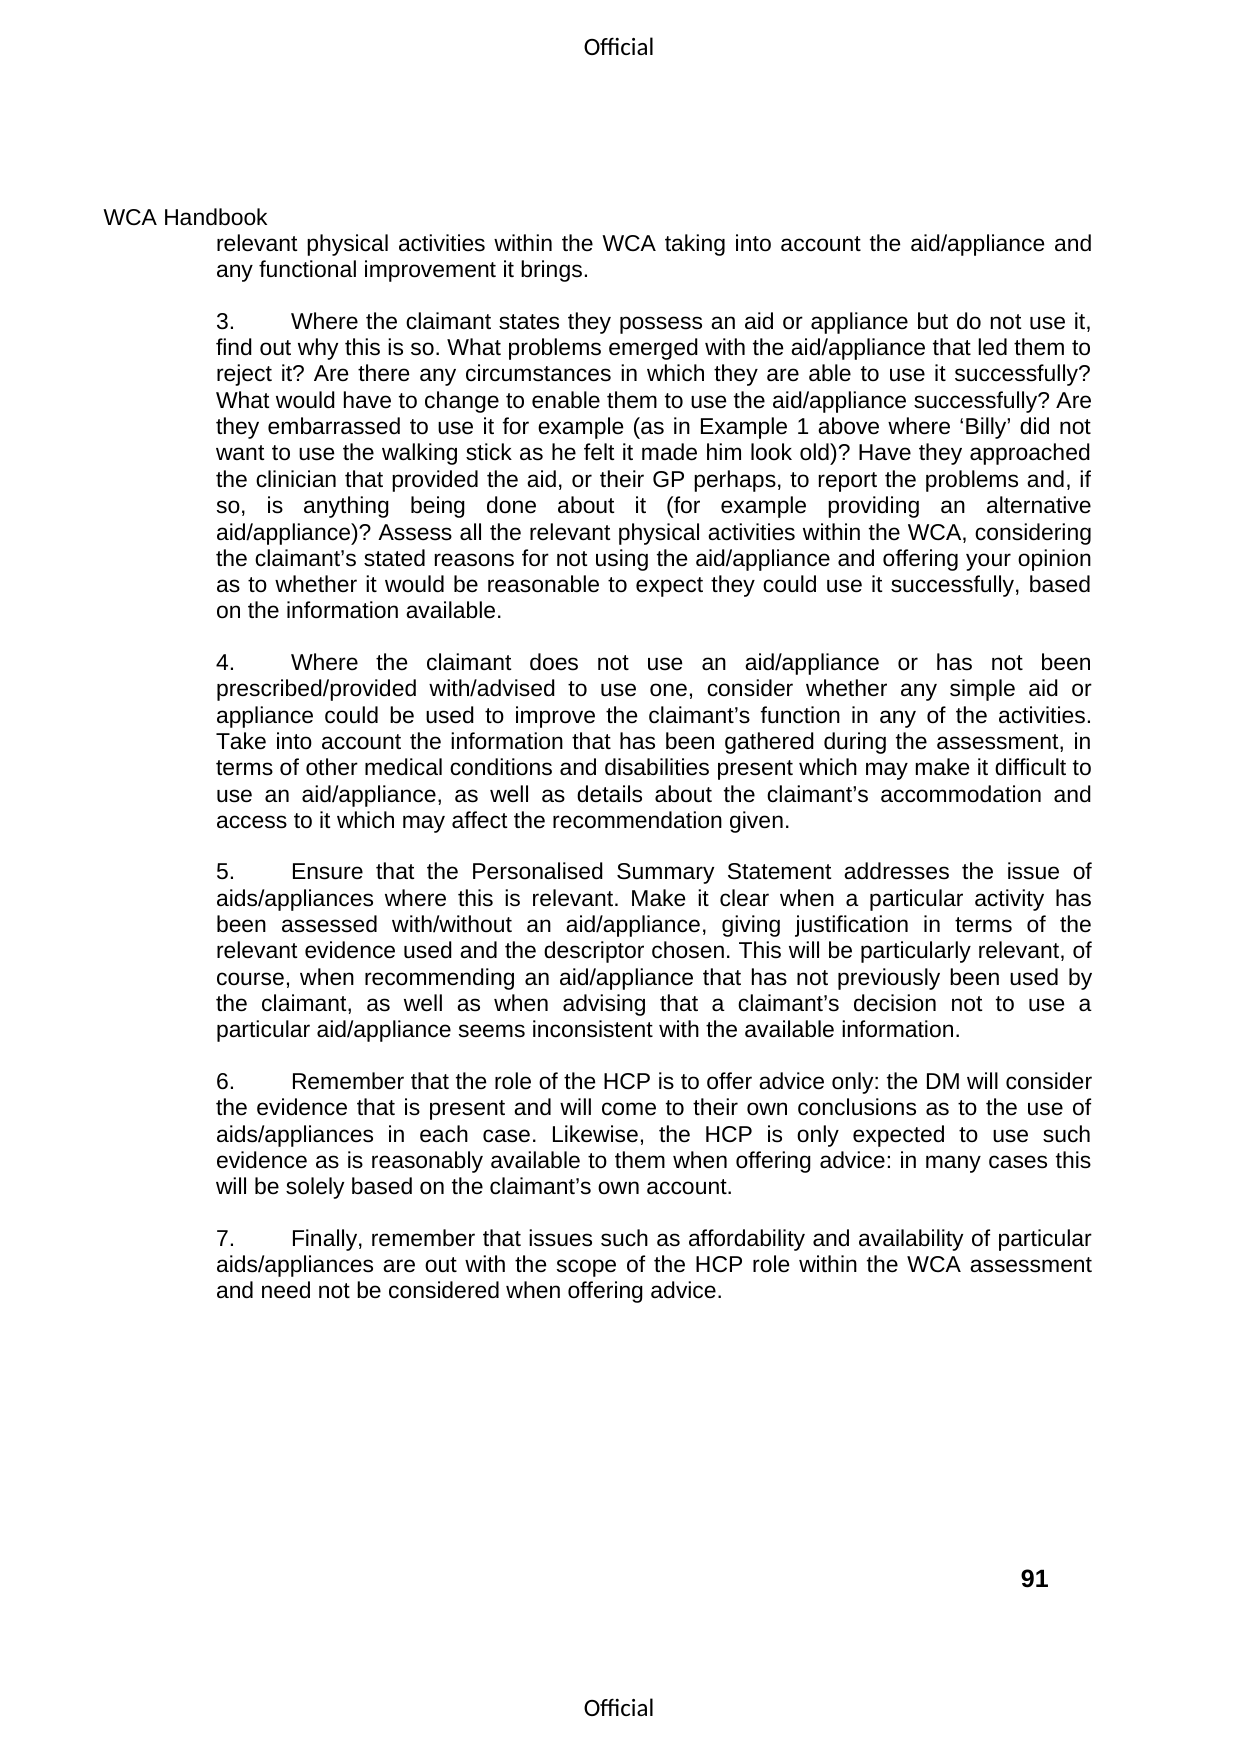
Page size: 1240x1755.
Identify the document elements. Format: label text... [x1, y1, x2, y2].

list relevant physical activities within the WCA taking into account the aid/appliance and any functional improvement it brings. [216, 230, 1093, 283]
list Where the claimant states they possess an aid or appliance but do not use it, find out why this is so. What problems emerged with the aid/appliance that led them to reject it? Are there any circumstances in which they are able to use it successfully? What would have to change to enable them to use the aid/appliance successfully? Are they embarrassed to use it for example (as in Example 1 above where ‘Billy’ did not want to use the walking stick as he felt it made him look old)? Have they approached the clinician that provided the aid, or their GP perhaps, to report the problems and, if so, is anything being done about it (for example providing an alternative aid/appliance)? Assess all the relevant physical activities within the WCA, considering the claimant’s stated reasons for not using the aid/appliance and offering your opinion as to whether it would be reasonable to expect they could use it successfully, based on the information available. [216, 308, 1093, 624]
list Where the claimant does not use an aid/appliance or has not been prescribed/provided with/advised to use one, consider whether any simple aid or appliance could be used to improve the claimant’s function in any of the activities. Take into account the information that has been gathered during the assessment, in terms of other medical conditions and disabilities present which may make it difficult to use an aid/appliance, as well as details about the claimant’s accommodation and access to it which may affect the recommendation given. [216, 649, 1093, 833]
list Finally, remember that issues such as affordability and availability of particular aids/appliances are out with the scope of the HCP role within the WCA assessment and need not be considered when offering advice. [216, 1224, 1093, 1304]
list Remember that the role of the HCP is to offer advice only: the DM will consider the evidence that is present and will come to their own conclusions as to the use of aids/appliances in each case. Likewise, the HCP is only expected to use such evidence as is reasonably available to them when offering advice: in many cases this will be solely based on the claimant’s own account. [216, 1068, 1093, 1199]
list Ensure that the Personalised Summary Statement addresses the issue of aids/appliances where this is relevant. Make it clear when a particular activity has been assessed with/without an aid/appliance, giving justification in terms of the relevant evidence used and the descriptor chosen. This will be particularly relevant, of course, when recommending an aid/appliance that has not previously been used by the claimant, as well as when advising that a claimant’s decision not to use a particular aid/appliance seems inconsistent with the available information. [216, 858, 1093, 1043]
